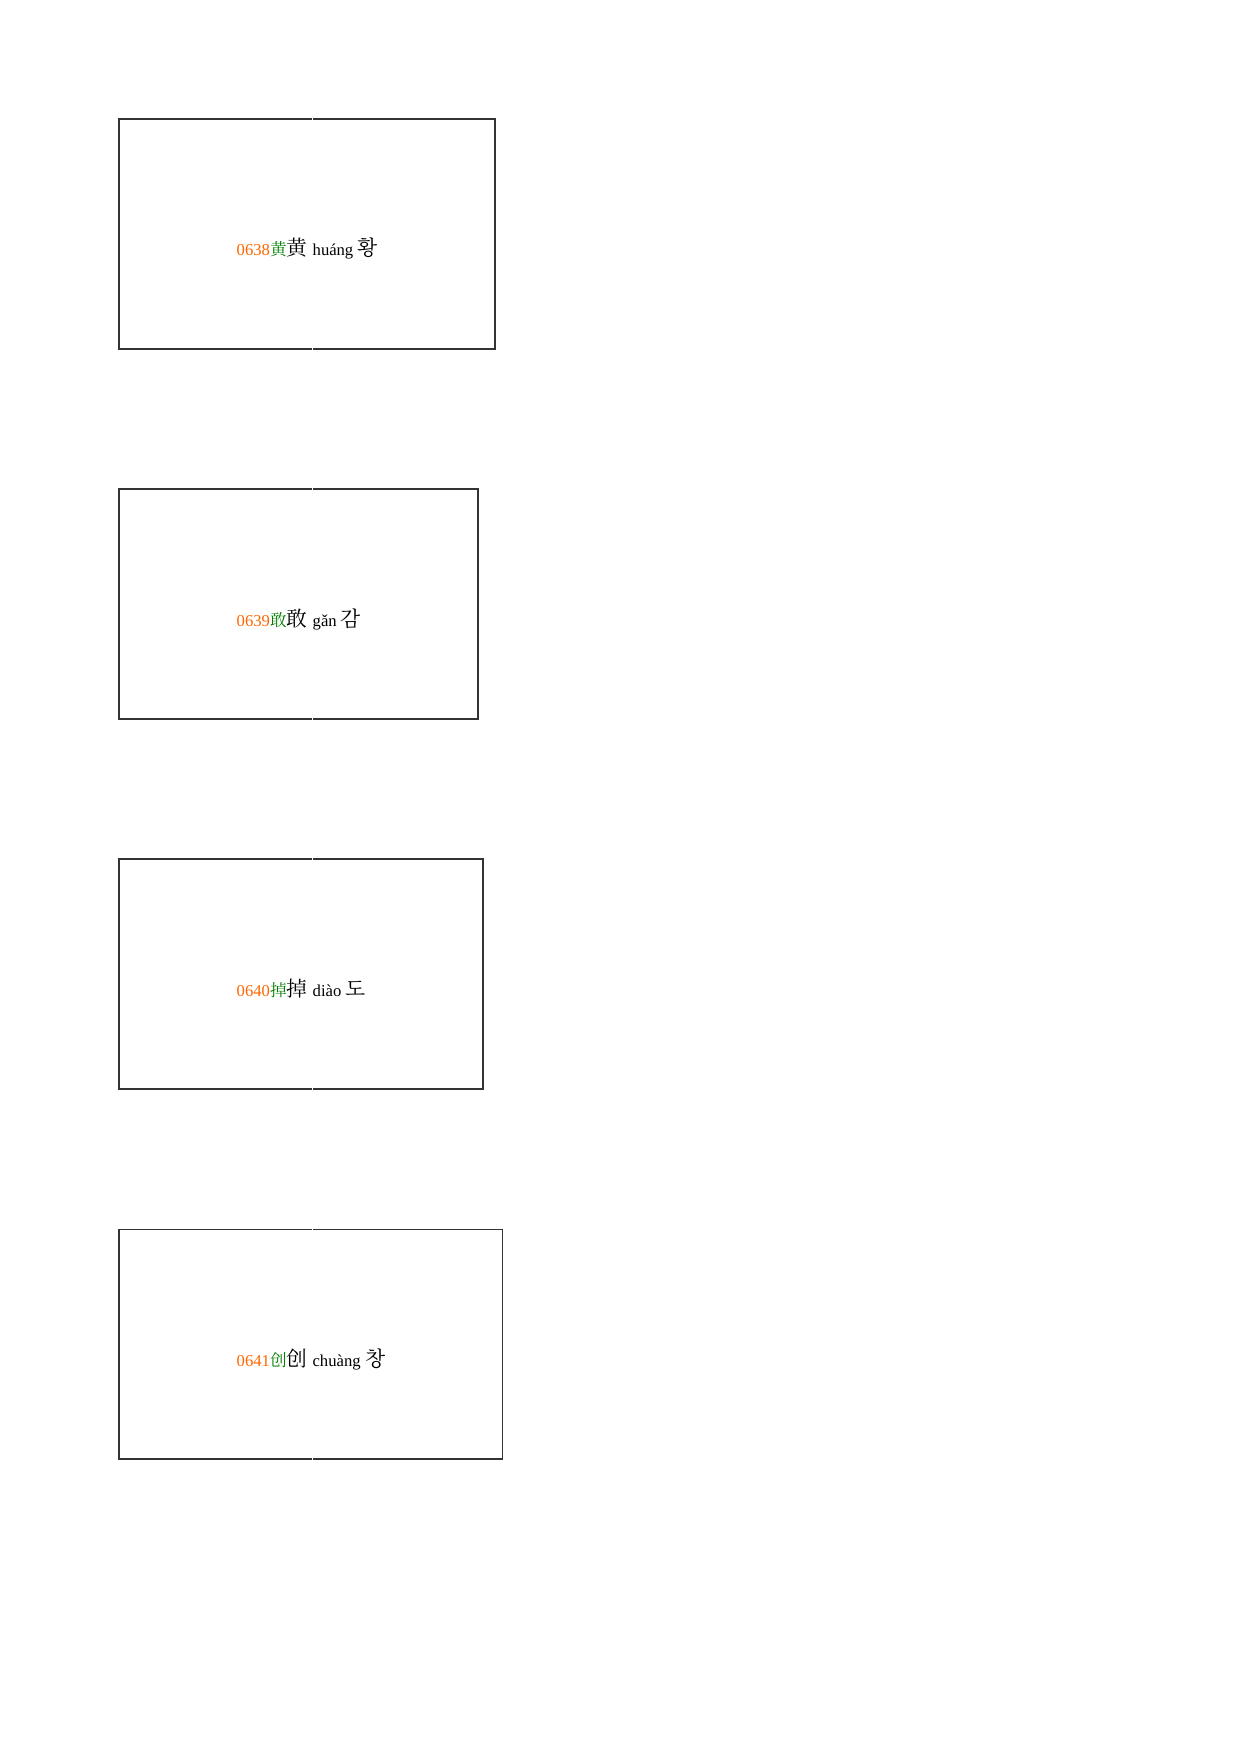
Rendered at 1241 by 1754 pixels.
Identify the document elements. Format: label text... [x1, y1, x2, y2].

text [484, 858, 1122, 1090]
text [503, 1228, 1122, 1460]
text [496, 118, 1122, 349]
text 0639敢敢 gǎn 감 [120, 489, 477, 719]
text 0640掉掉 diào 도 [120, 859, 482, 1089]
text 0641创创 chuàng 창 [120, 1230, 502, 1459]
text [479, 488, 1122, 719]
text 0638黄黄 huáng 황 [120, 119, 494, 349]
